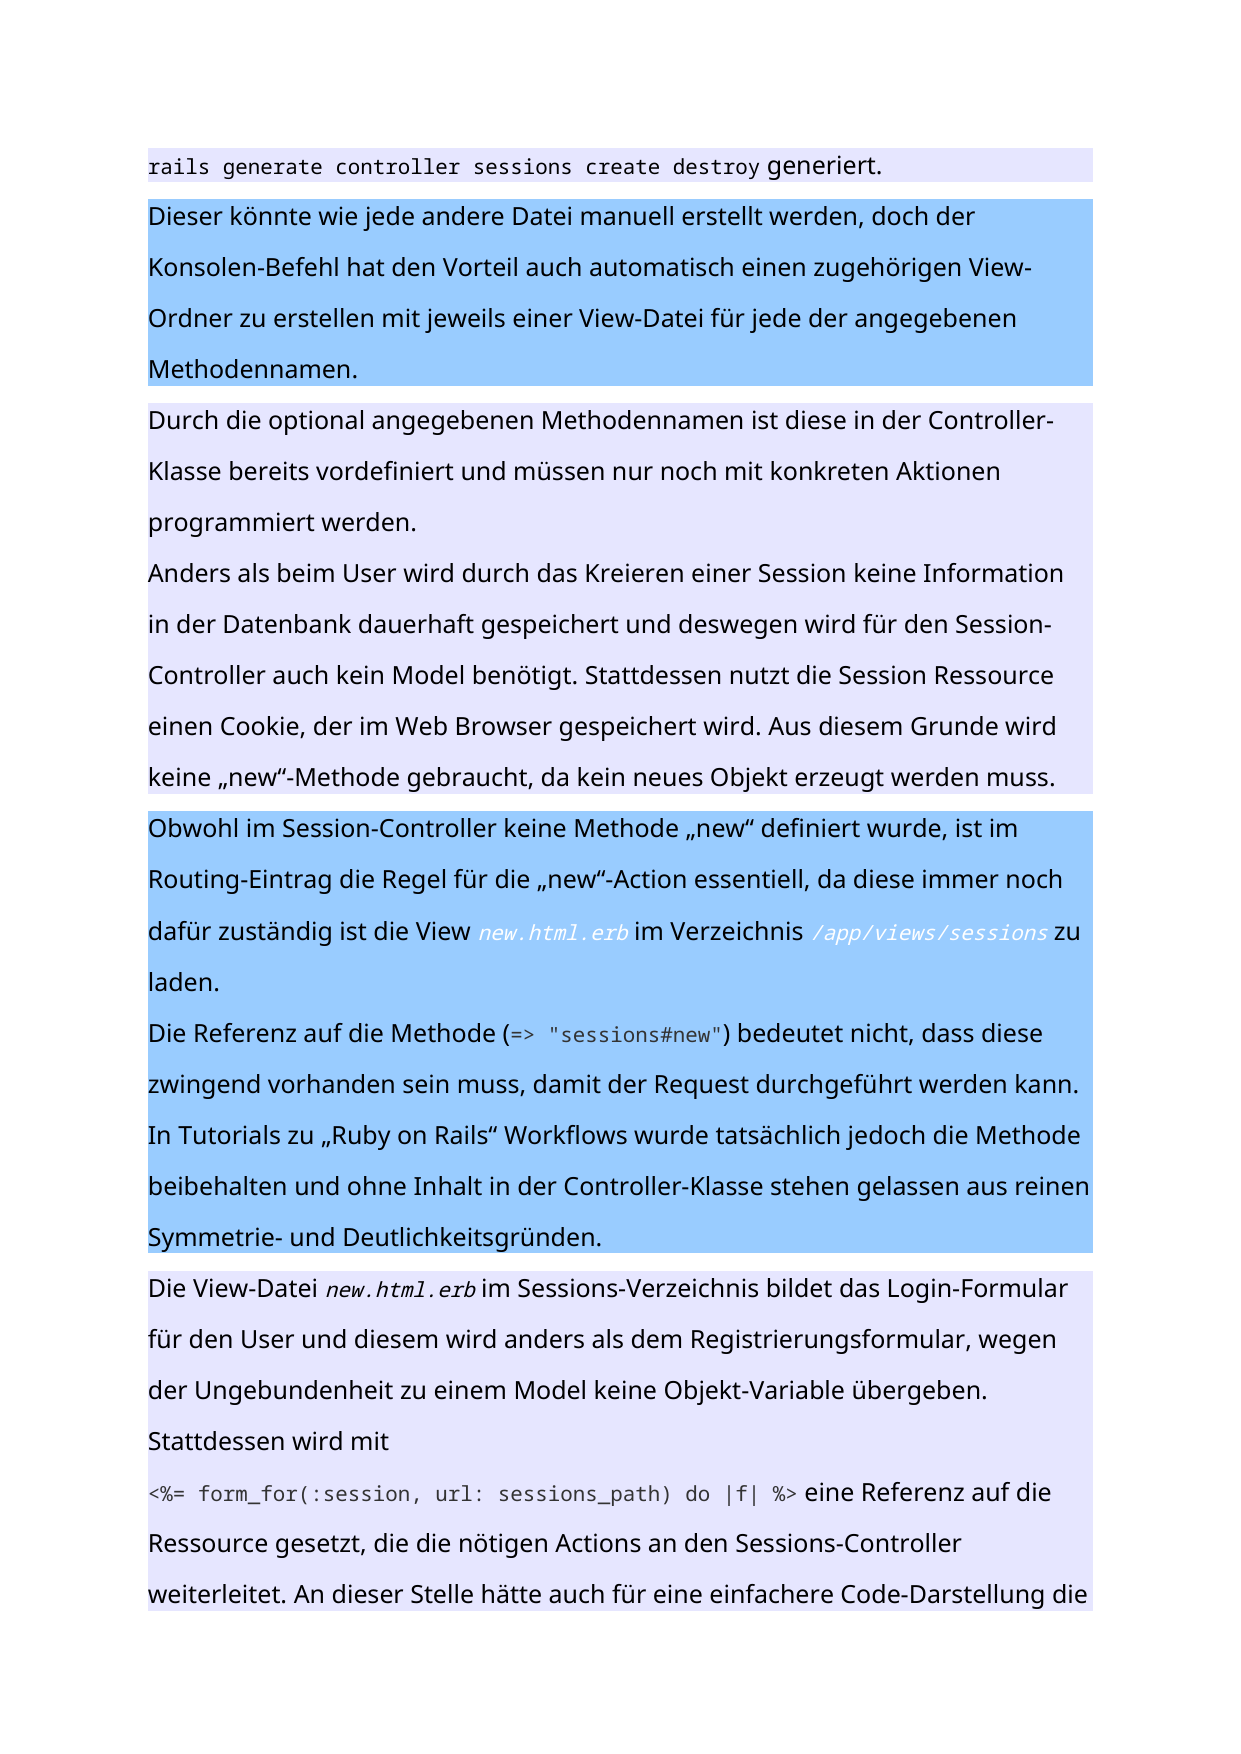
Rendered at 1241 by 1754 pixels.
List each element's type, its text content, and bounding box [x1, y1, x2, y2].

text Durch die optional angegebenen Methodennamen ist diese in der Controller-Klasse bereits vordefiniert und müssen nur noch mit konkreten Aktionen programmiert werden. [148, 403, 1093, 539]
text Dieser könnte wie jede andere Datei manuell erstellt werden, doch der Konsolen-Befehl hat den Vorteil auch automatisch einen zugehörigen View-Ordner zu erstellen mit jeweils einer View-Datei für jede der angegebenen Methodennamen. [148, 199, 1093, 386]
text <%= form_for(:session, url: sessions_path) do |f| %> eine Referenz auf die Ressource gesetzt, die die nötigen Actions an den Sessions-Controller weiterleitet. An dieser Stelle hätte auch für eine einfachere Code-Darstellung die [148, 1475, 1093, 1611]
text Die View-Datei new.html.erb im Sessions-Verzeichnis bildet das Login-Formular für den User und diesem wird anders als dem Registrierungsformular, wegen der Ungebundenheit zu einem Model keine Objekt-Variable übergeben. Stattdessen wird mit [148, 1271, 1093, 1458]
text Anders als beim User wird durch das Kreieren einer Session keine Information in der Datenbank dauerhaft gespeichert und deswegen wird für den Session-Controller auch kein Model benötigt. Stattdessen nutzt die Session Ressource einen Cookie, der im Web Browser gespeichert wird. Aus diesem Grunde wird keine „new“-Methode gebraucht, da kein neues Objekt erzeugt werden muss. [148, 556, 1093, 794]
text rails generate controller sessions create destroy generiert. [148, 148, 1093, 182]
text Obwohl im Session-Controller keine Methode „new“ definiert wurde, ist im Routing-Eintrag die Regel für die „new“-Action essentiell, da diese immer noch dafür zuständig ist die View new.html.erb im Verzeichnis /app/views/sessions zu laden. [148, 811, 1093, 998]
text Die Referenz auf die Methode (=> "sessions#new") bedeutet nicht, dass diese zwingend vorhanden sein muss, damit der Request durchgeführt werden kann. In Tutorials zu „Ruby on Rails“ Workflows wurde tatsächlich jedoch die Methode beibehalten und ohne Inhalt in der Controller-Klasse stehen gelassen aus reinen Symmetrie- und Deutlichkeitsgründen. [148, 1015, 1093, 1253]
